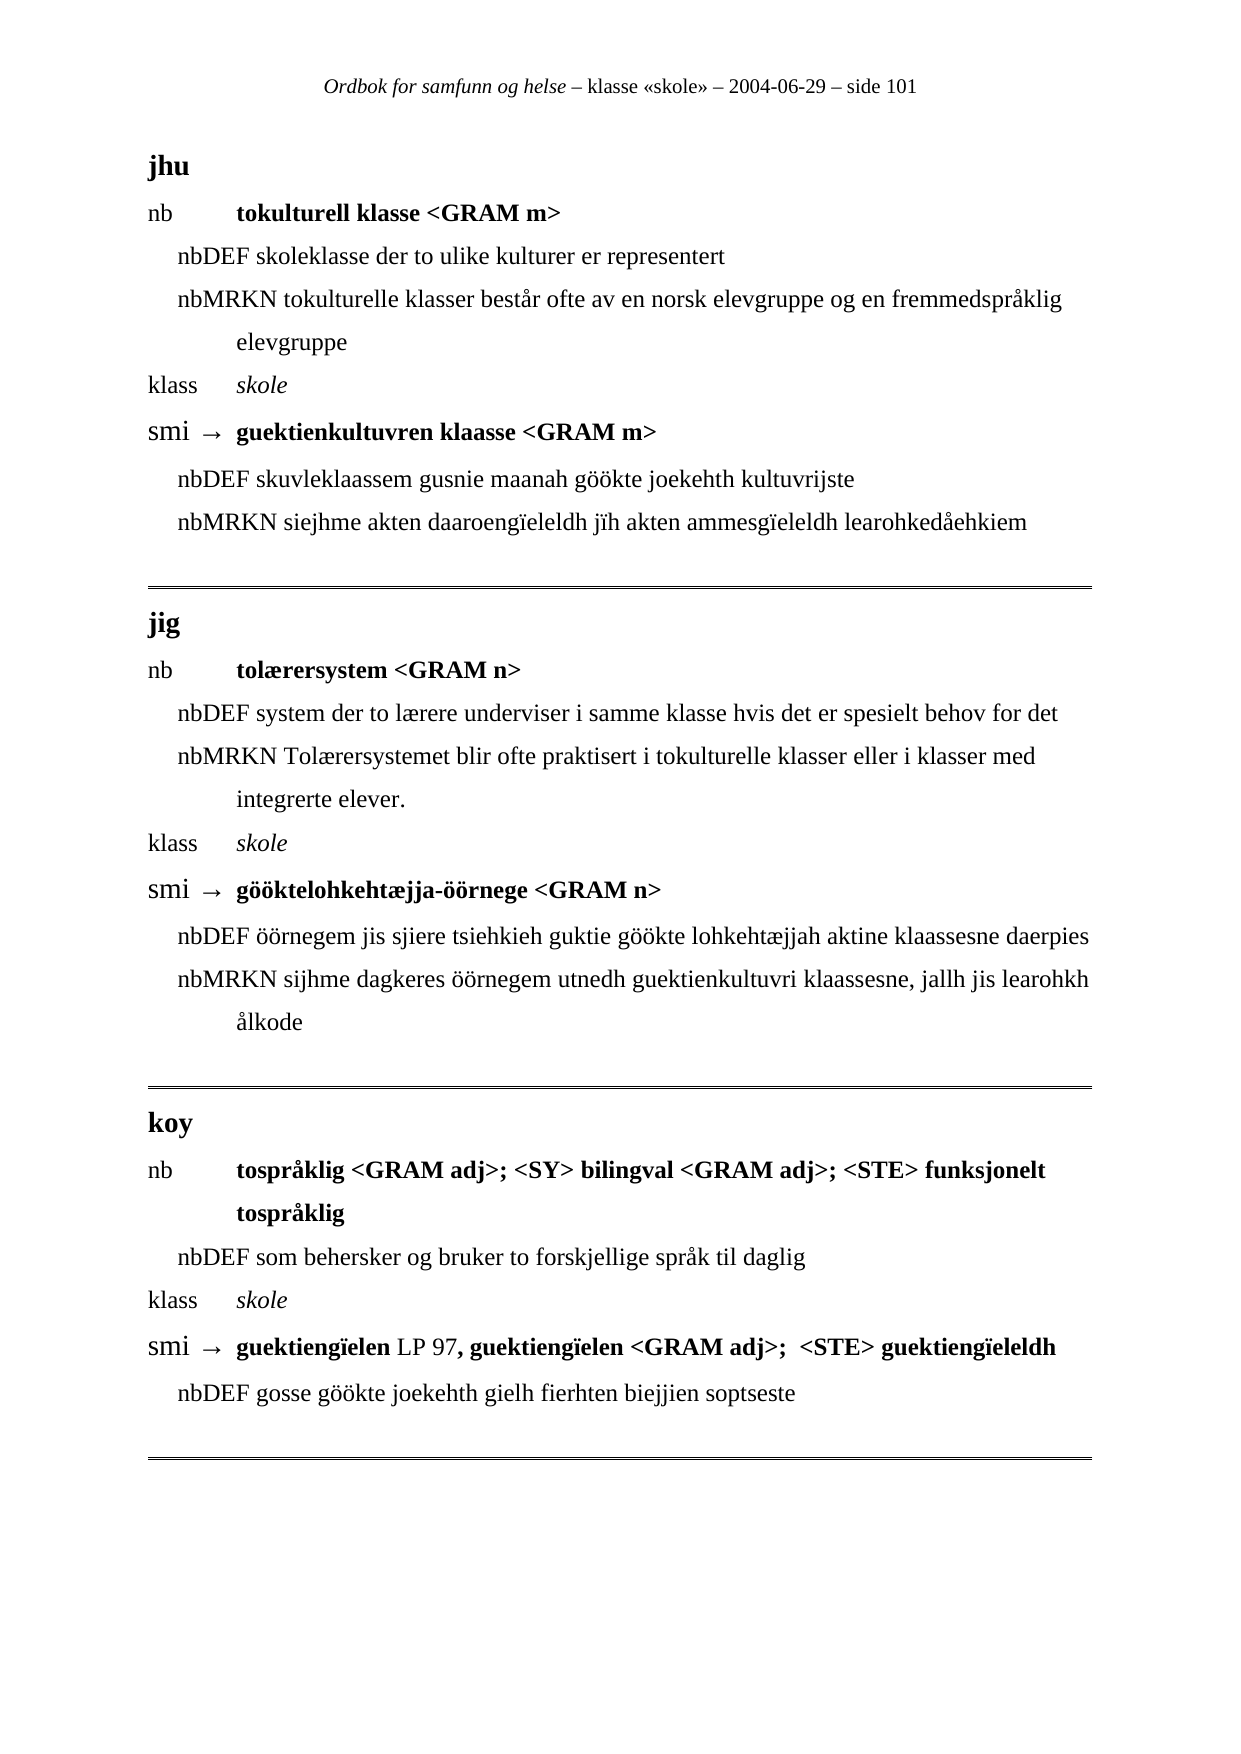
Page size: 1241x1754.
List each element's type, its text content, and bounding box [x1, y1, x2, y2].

text smi → gööktelohkehtæjja-öörnege <GRAM n> [148, 871, 1092, 904]
text nbDEF gosse göökte joekehth gielh fierhten biejjien soptseste [177, 1378, 1092, 1407]
text nbDEF skuvleklaassem gusnie maanah göökte joekehth kultuvrijste [177, 464, 1092, 493]
text smi → guektiengïelen LP 97, guektiengïelen <GRAM adj>; <STE> guektiengïeleldh [148, 1328, 1092, 1361]
text nbMRKN sijhme dagkeres öörnegem utnedh guektienkultuvri klaassesne, jallh jis learohkh ålkode [177, 964, 1092, 1036]
text nb tokulturell klasse <GRAM m> [148, 198, 1092, 227]
text nb tospråklig <GRAM adj>; <SY> bilingval <GRAM adj>; <STE> funksjonelt tospråklig [148, 1155, 1092, 1227]
text smi → guektienkultuvren klaasse <GRAM m> [148, 413, 1092, 447]
text nbDEF som behersker og bruker to forskjellige språk til daglig [177, 1242, 1092, 1270]
text klass skole [148, 828, 1092, 856]
text klass skole [148, 1285, 1092, 1313]
text nbMRKN tokulturelle klasser består ofte av en norsk elevgruppe og en fremmedspråklig elevgruppe [177, 284, 1092, 356]
text nbDEF system der to lærere underviser i samme klasse hvis det er spesielt behov for det [177, 698, 1092, 727]
text nb tolærersystem <GRAM n> [148, 655, 1092, 684]
text jig [148, 605, 1092, 638]
text nbMRKN siejhme akten daaroengïeleldh jïh akten ammesgïeleldh learohkedåehkiem [177, 507, 1092, 536]
text jhu [148, 148, 1092, 181]
text nbMRKN Tolærersystemet blir ofte praktisert i tokulturelle klasser eller i klasser med integrerte elever. [177, 741, 1092, 813]
text nbDEF skoleklasse der to ulike kulturer er representert [177, 241, 1092, 270]
text nbDEF öörnegem jis sjiere tsiehkieh guktie göökte lohkehtæjjah aktine klaassesne daerpies [177, 921, 1092, 950]
text klass skole [148, 370, 1092, 399]
text koy [148, 1105, 1092, 1139]
